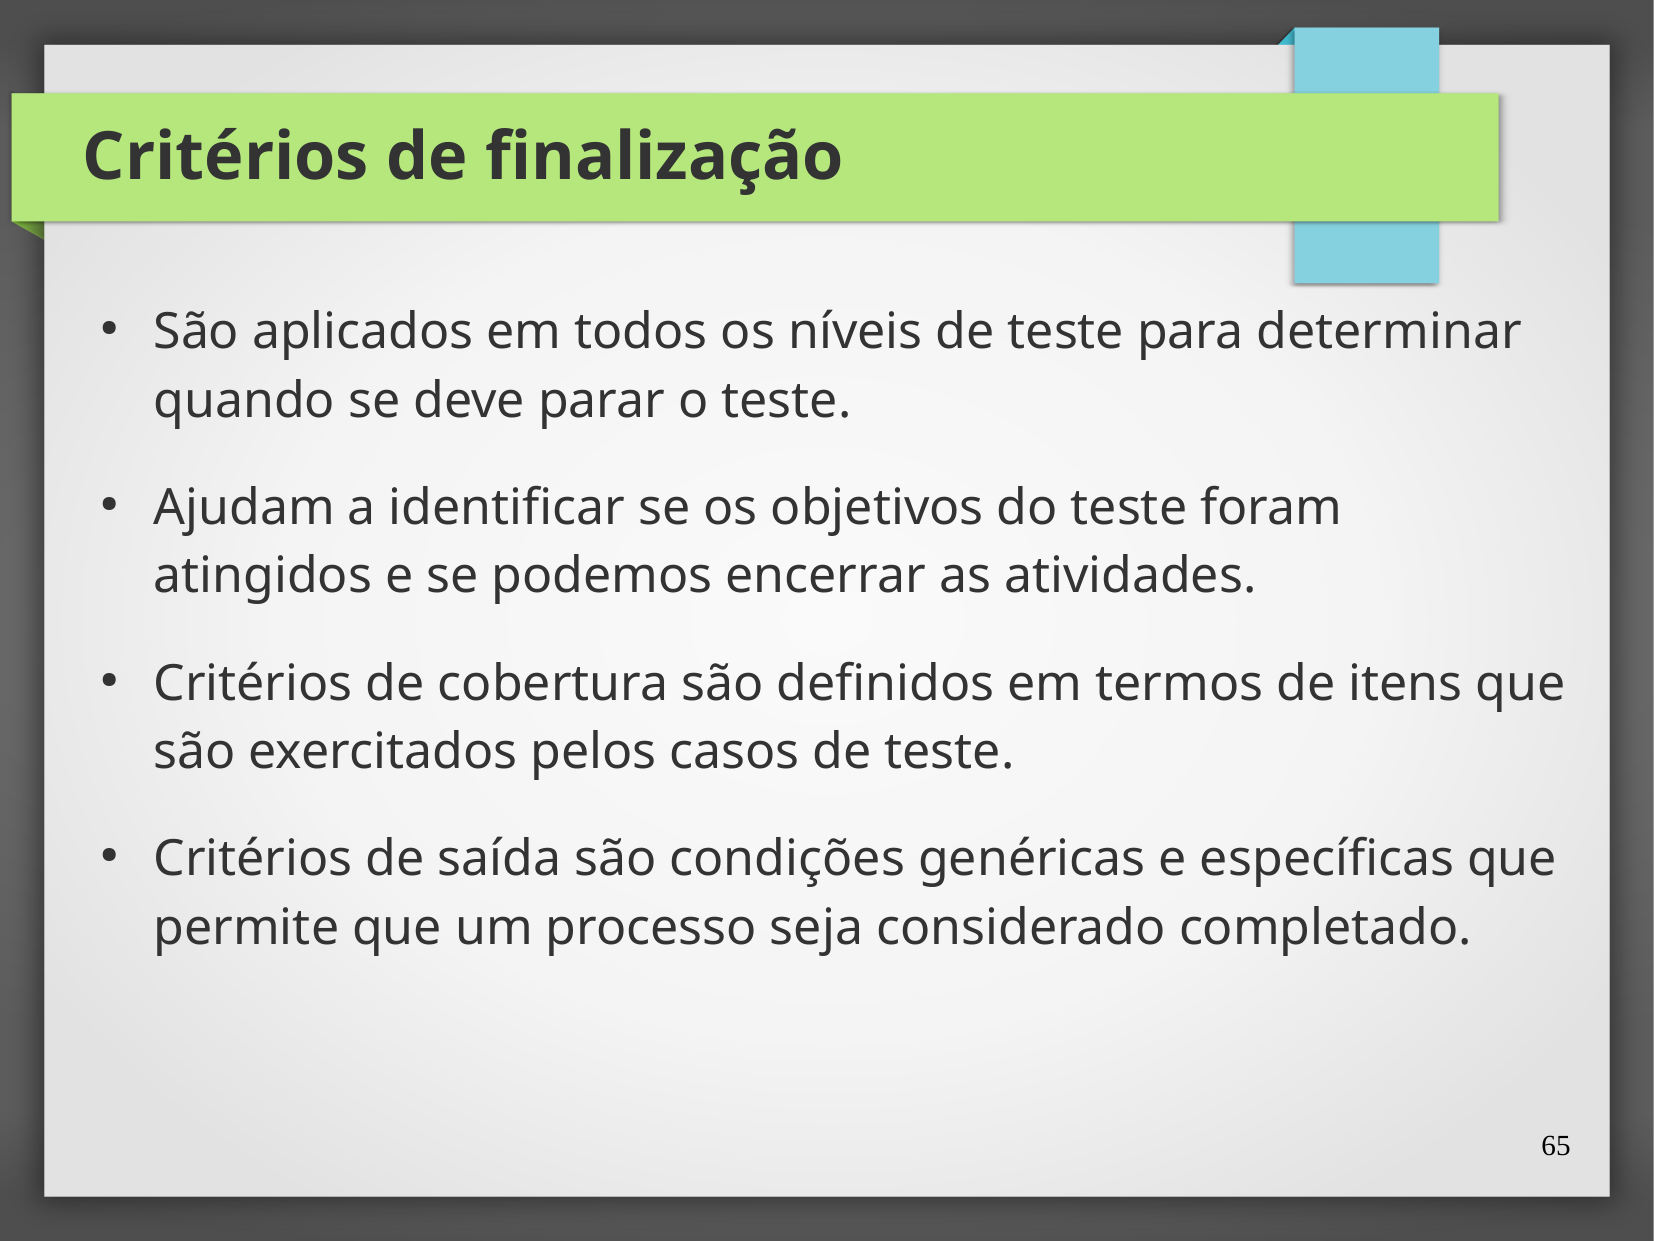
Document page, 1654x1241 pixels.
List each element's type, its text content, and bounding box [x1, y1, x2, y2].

list São aplicados em todos os níveis de teste para determinar quando se deve parar o teste. Ajudam a identificar se os objetivos do teste foram atingidos e se podemos encerrar as atividades. Critérios de cobertura são definidos em termos de itens que são exercitados pelos casos de teste. Critérios de saída são condições genéricas e específicas que permite que um processo seja considerado completado. [82, 295, 1571, 1015]
picture [0, 0, 1654, 1241]
title Critérios de finalização [82, 94, 1264, 213]
